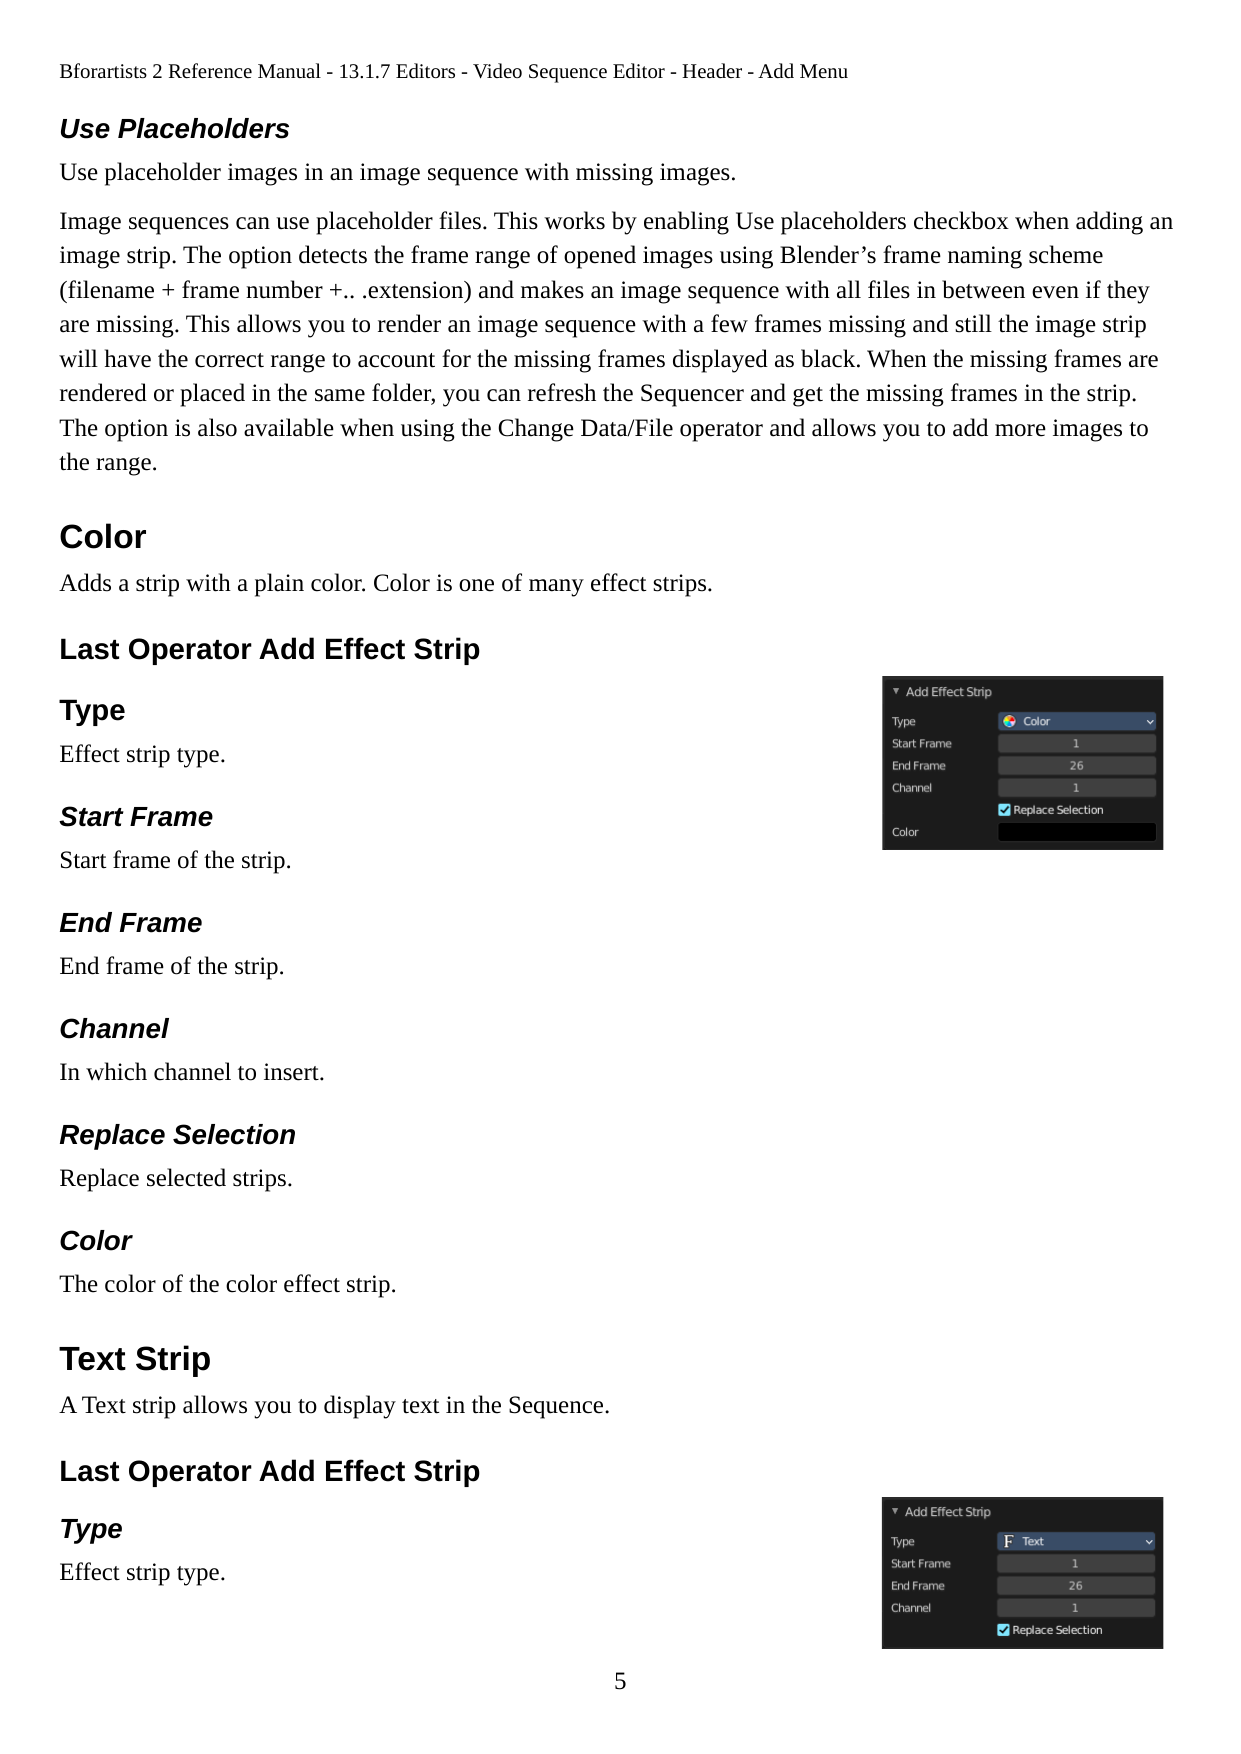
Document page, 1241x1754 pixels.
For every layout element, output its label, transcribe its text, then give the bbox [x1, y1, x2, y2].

picture [882, 676, 1164, 850]
text Adds a strip with a plain color. Color is one of many effect strips. [59, 568, 1181, 597]
subtitle Color [59, 1224, 1181, 1256]
text End frame of the strip. [59, 951, 1181, 980]
text A Text strip allows you to display text in the Sequence. [59, 1390, 1181, 1419]
subtitle End Frame [59, 907, 1181, 938]
text Start frame of the strip. [59, 845, 1181, 874]
text Replace selected strips. [59, 1163, 1181, 1192]
text The color of the color effect strip. [59, 1269, 1181, 1298]
subtitle Last Operator Add Effect Strip [59, 1453, 1181, 1487]
text [1164, 739, 1181, 768]
text [1164, 1557, 1181, 1585]
subtitle Text Strip [59, 1339, 1181, 1377]
text Use placeholder images in an image sequence with missing images. [59, 157, 1181, 186]
text Effect strip type. [59, 739, 882, 768]
subtitle Replace Selection [59, 1118, 1181, 1150]
subtitle Color [59, 517, 1181, 556]
subtitle Type [59, 693, 882, 727]
text Image sequences can use placeholder files. This works by enabling Use placeholders checkbox when adding an image strip. The option detects the frame range of opened images using Blender’s frame naming scheme (filename + frame number +.. .extension) and makes an image sequence with all files in between even if they are missing. This allows you to render an image sequence with a few frames missing and still the image strip will have the correct range to account for the missing frames displayed as black. When the missing frames are rendered or placed in the same folder, you can refresh the Sequencer and get the missing frames in the strip. The option is also available when using the Change Data/File operator and allows you to add more images to the range. [59, 206, 1181, 476]
picture [881, 1497, 1164, 1649]
subtitle Channel [59, 1013, 1181, 1044]
subtitle Use Placeholders [59, 113, 1181, 144]
text Effect strip type. [59, 1557, 881, 1585]
subtitle Type [59, 1512, 881, 1544]
text In which channel to insert. [59, 1057, 1181, 1086]
subtitle [1164, 801, 1181, 833]
subtitle Last Operator Add Effect Strip [59, 632, 1181, 666]
subtitle [1164, 1512, 1181, 1544]
subtitle Start Frame [59, 801, 882, 833]
subtitle [1164, 693, 1181, 727]
